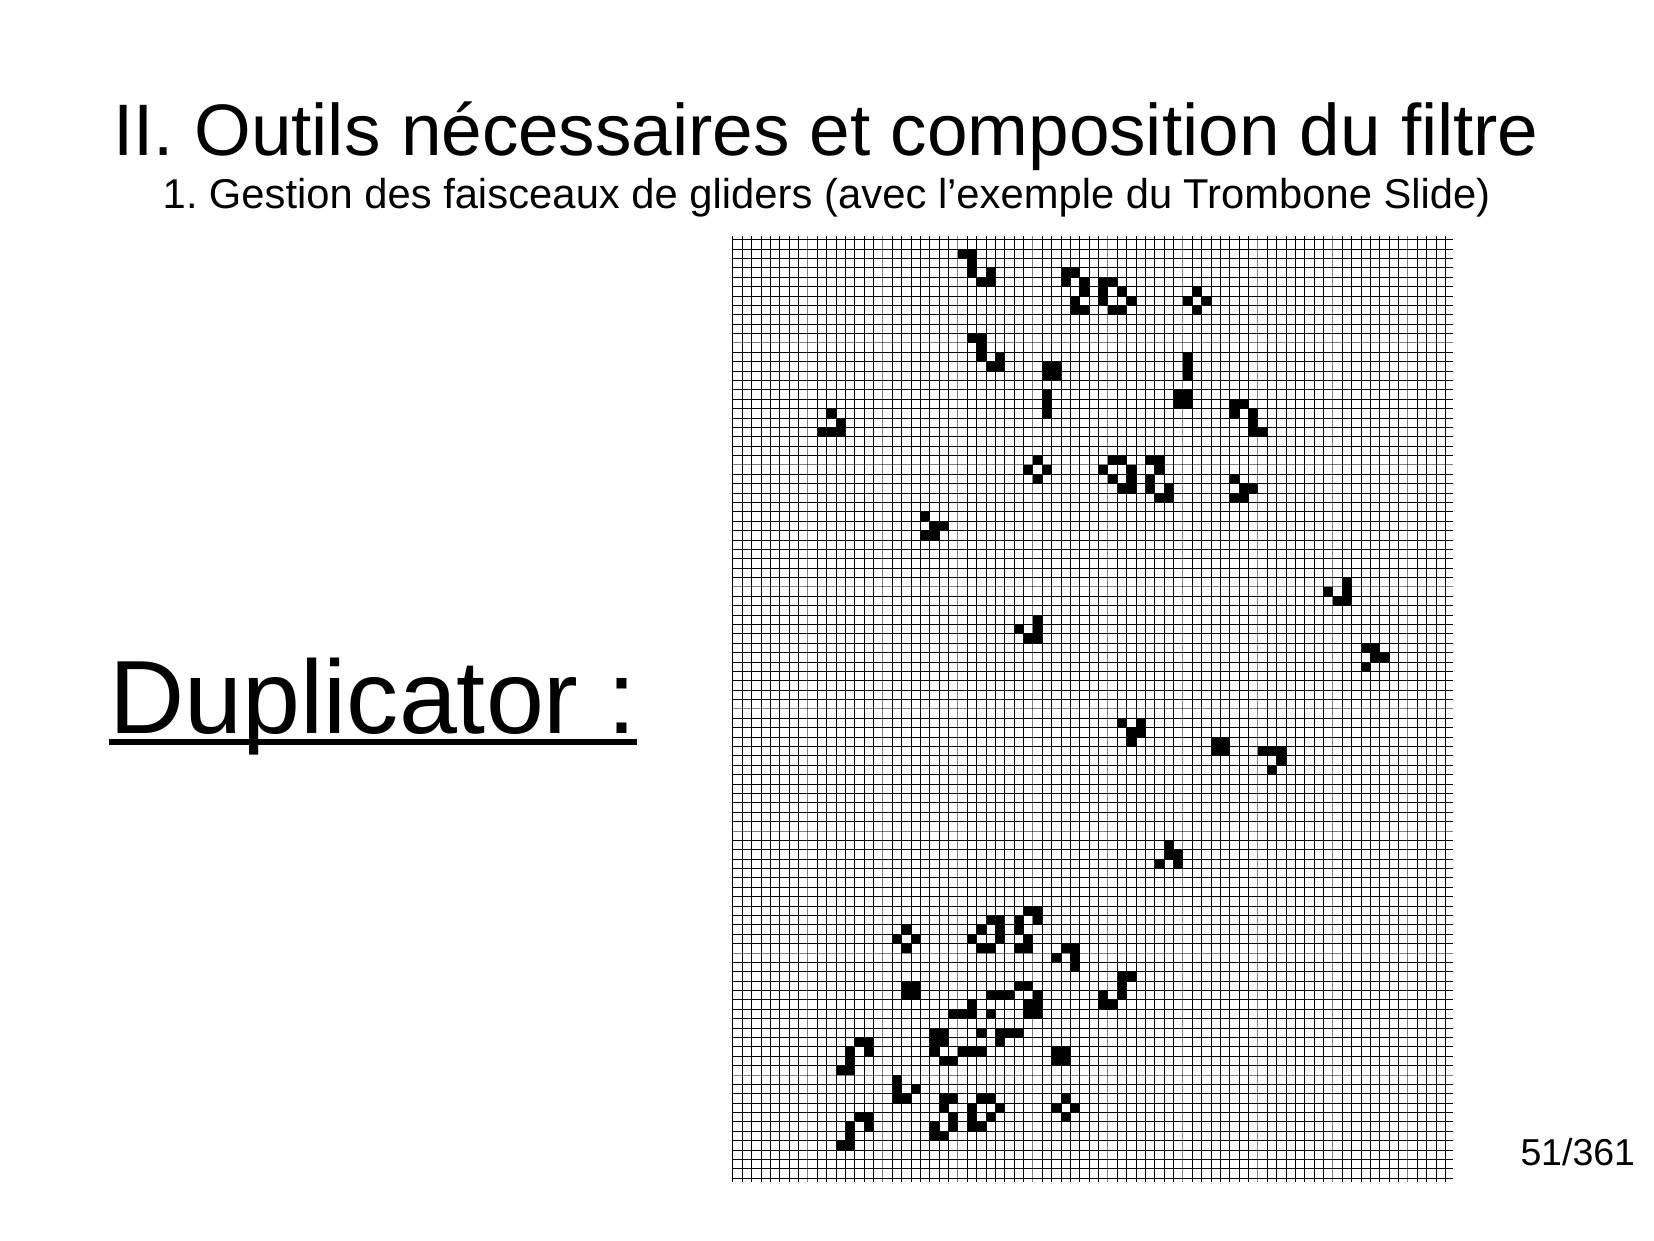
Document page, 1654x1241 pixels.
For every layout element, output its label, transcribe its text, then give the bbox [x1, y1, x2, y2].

text_box Duplicator : [94, 631, 652, 763]
title II. Outils nécessaires et composition du filtre 1. Gestion des faisceaux de gliders (avec l’exemple du Trombone Slide) [82, 49, 1571, 257]
text_box <number>/361 [1505, 1124, 1654, 1182]
picture [732, 236, 1453, 1182]
